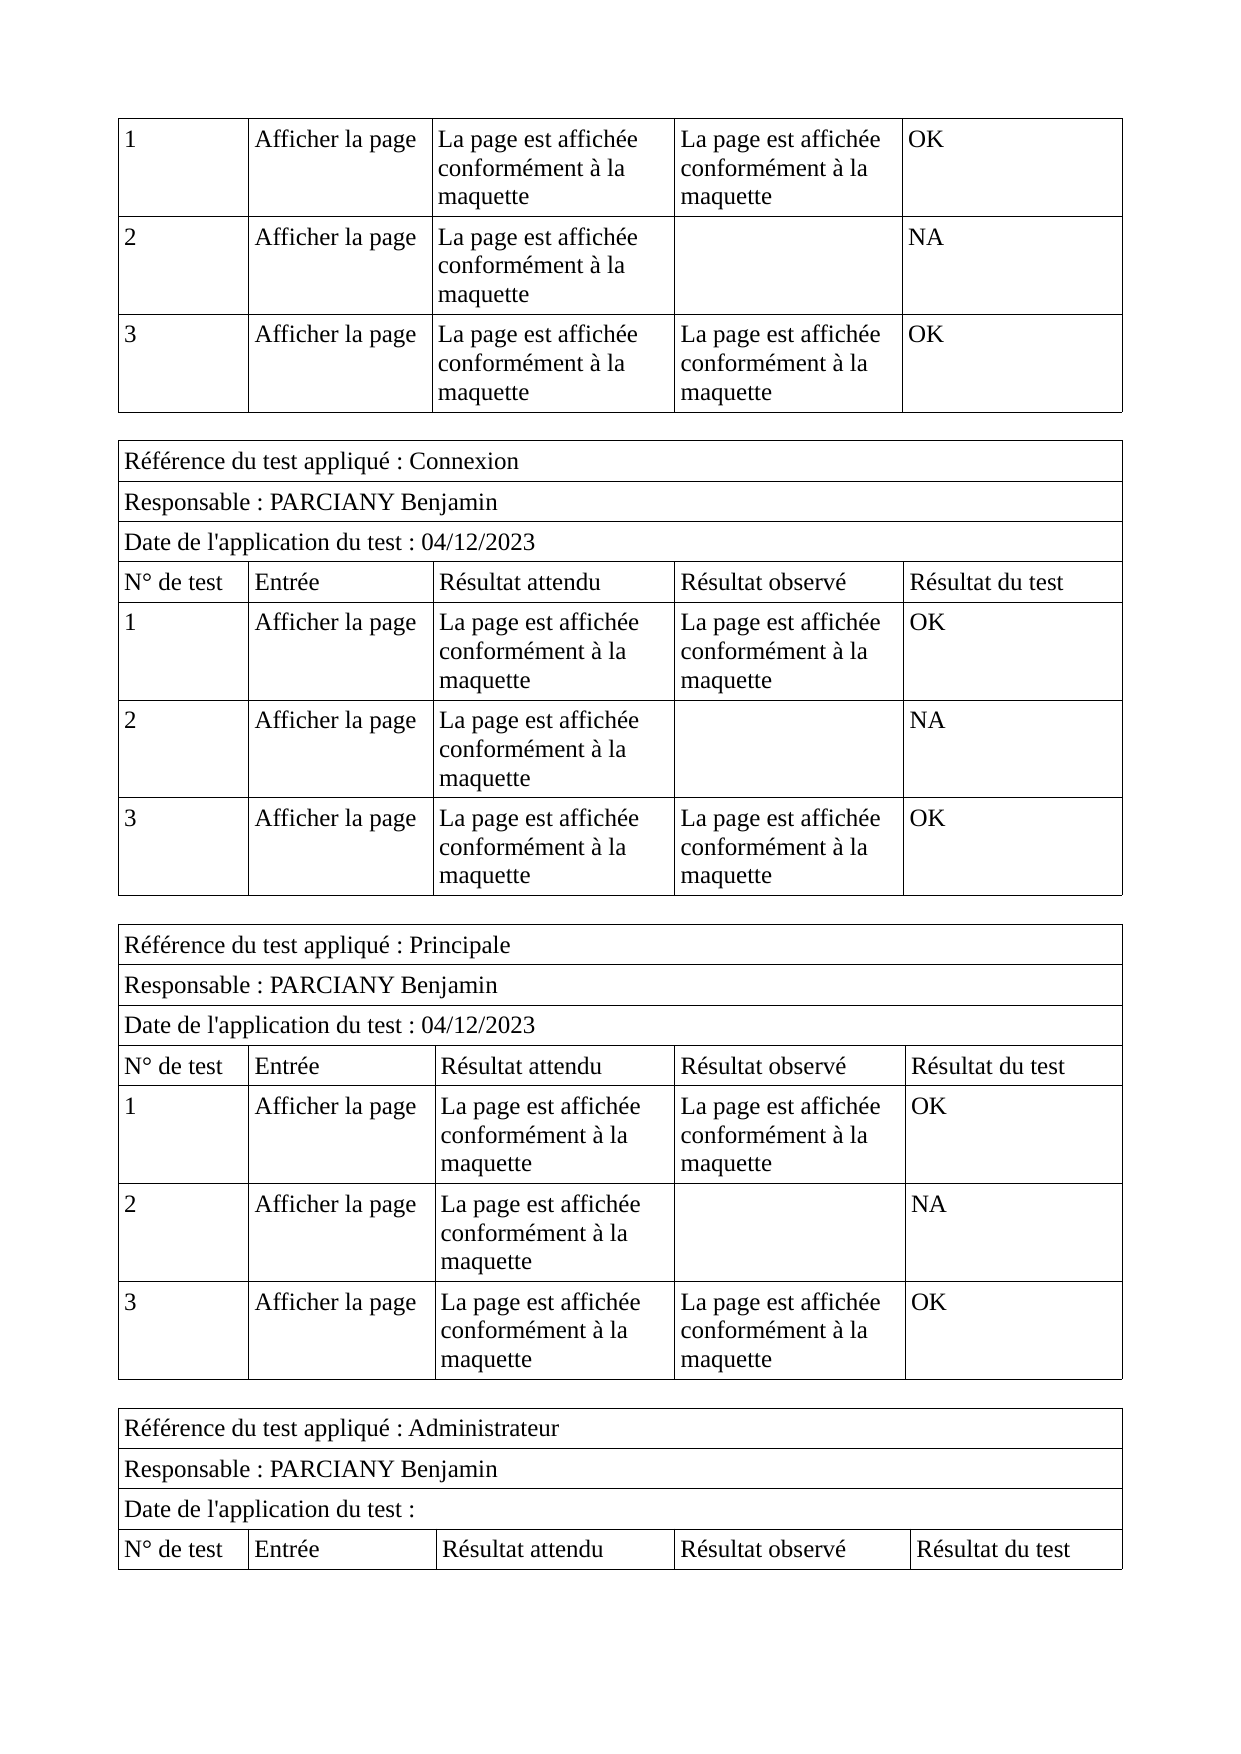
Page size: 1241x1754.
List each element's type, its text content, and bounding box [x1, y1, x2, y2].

table_cell Afficher la page [249, 1282, 435, 1379]
table_cell Résultat observé [675, 1530, 910, 1569]
table_cell 1 [119, 119, 248, 216]
table_cell Résultat du test [904, 562, 1122, 602]
table_cell La page est affichée conformément à la maquette [436, 1282, 674, 1379]
table_cell La page est affichée conformément à la maquette [675, 1086, 905, 1183]
table_header Référence du test appliqué : Principale [119, 925, 1122, 964]
table_cell Responsable : PARCIANY Benjamin [119, 965, 1122, 1004]
table_cell La page est affichée conformément à la maquette [434, 603, 674, 699]
table_cell La page est affichée conformément à la maquette [675, 315, 902, 412]
table_cell 2 [119, 217, 248, 314]
table_cell Date de l'application du test : [119, 1489, 1122, 1528]
table_cell Afficher la page [249, 798, 433, 895]
table_cell Responsable : PARCIANY Benjamin [119, 482, 1122, 521]
table_cell [675, 217, 902, 314]
table_cell Date de l'application du test : 04/12/2023 [119, 522, 1122, 561]
table_cell La page est affichée conformément à la maquette [434, 701, 674, 797]
table_cell 3 [119, 1282, 248, 1379]
table_cell N° de test [119, 562, 248, 602]
table_cell Afficher la page [249, 603, 433, 699]
table_cell OK [904, 798, 1122, 895]
table_cell Afficher la page [249, 217, 432, 314]
table_cell Afficher la page [249, 1086, 435, 1183]
table_cell Afficher la page [249, 1184, 435, 1281]
table_cell La page est affichée conformément à la maquette [675, 1282, 905, 1379]
table_cell Résultat du test [911, 1530, 1122, 1569]
table_cell Responsable : PARCIANY Benjamin [119, 1449, 1122, 1488]
table_cell 3 [119, 798, 248, 895]
table_cell Entrée [249, 1530, 436, 1569]
table_cell OK [906, 1086, 1122, 1183]
table_cell 2 [119, 701, 248, 797]
table_cell La page est affichée conformément à la maquette [436, 1184, 674, 1281]
table_cell Afficher la page [249, 315, 432, 412]
table_cell [675, 701, 903, 797]
table_cell La page est affichée conformément à la maquette [675, 119, 902, 216]
table_cell Résultat attendu [434, 562, 674, 602]
table_cell Résultat observé [675, 1046, 905, 1085]
table_cell La page est affichée conformément à la maquette [675, 603, 903, 699]
table_cell Résultat attendu [436, 1046, 674, 1085]
table_cell 1 [119, 603, 248, 699]
table_cell Afficher la page [249, 119, 432, 216]
table_cell La page est affichée conformément à la maquette [434, 798, 674, 895]
table_cell Résultat du test [906, 1046, 1122, 1085]
table_cell 3 [119, 315, 248, 412]
table_cell [675, 1184, 905, 1281]
table_cell La page est affichée conformément à la maquette [433, 119, 674, 216]
table_cell La page est affichée conformément à la maquette [436, 1086, 674, 1183]
table_cell OK [904, 603, 1122, 699]
table_cell Résultat attendu [437, 1530, 674, 1569]
table_header Référence du test appliqué : Administrateur [119, 1409, 1122, 1448]
table_cell OK [903, 119, 1122, 216]
table_cell Entrée [249, 562, 433, 602]
table_cell N° de test [119, 1046, 248, 1085]
table_cell OK [906, 1282, 1122, 1379]
table_cell OK [903, 315, 1122, 412]
table_cell Afficher la page [249, 701, 433, 797]
table_cell Résultat observé [675, 562, 903, 602]
table_header Référence du test appliqué : Connexion [119, 441, 1122, 481]
table_cell 1 [119, 1086, 248, 1183]
table_cell NA [906, 1184, 1122, 1281]
table_cell La page est affichée conformément à la maquette [433, 315, 674, 412]
table_cell Date de l'application du test : 04/12/2023 [119, 1006, 1122, 1045]
table_cell Entrée [249, 1046, 435, 1085]
table_cell La page est affichée conformément à la maquette [433, 217, 674, 314]
table_cell NA [904, 701, 1122, 797]
table_cell N° de test [119, 1530, 248, 1569]
table_cell NA [903, 217, 1122, 314]
table_cell La page est affichée conformément à la maquette [675, 798, 903, 895]
table_cell 2 [119, 1184, 248, 1281]
